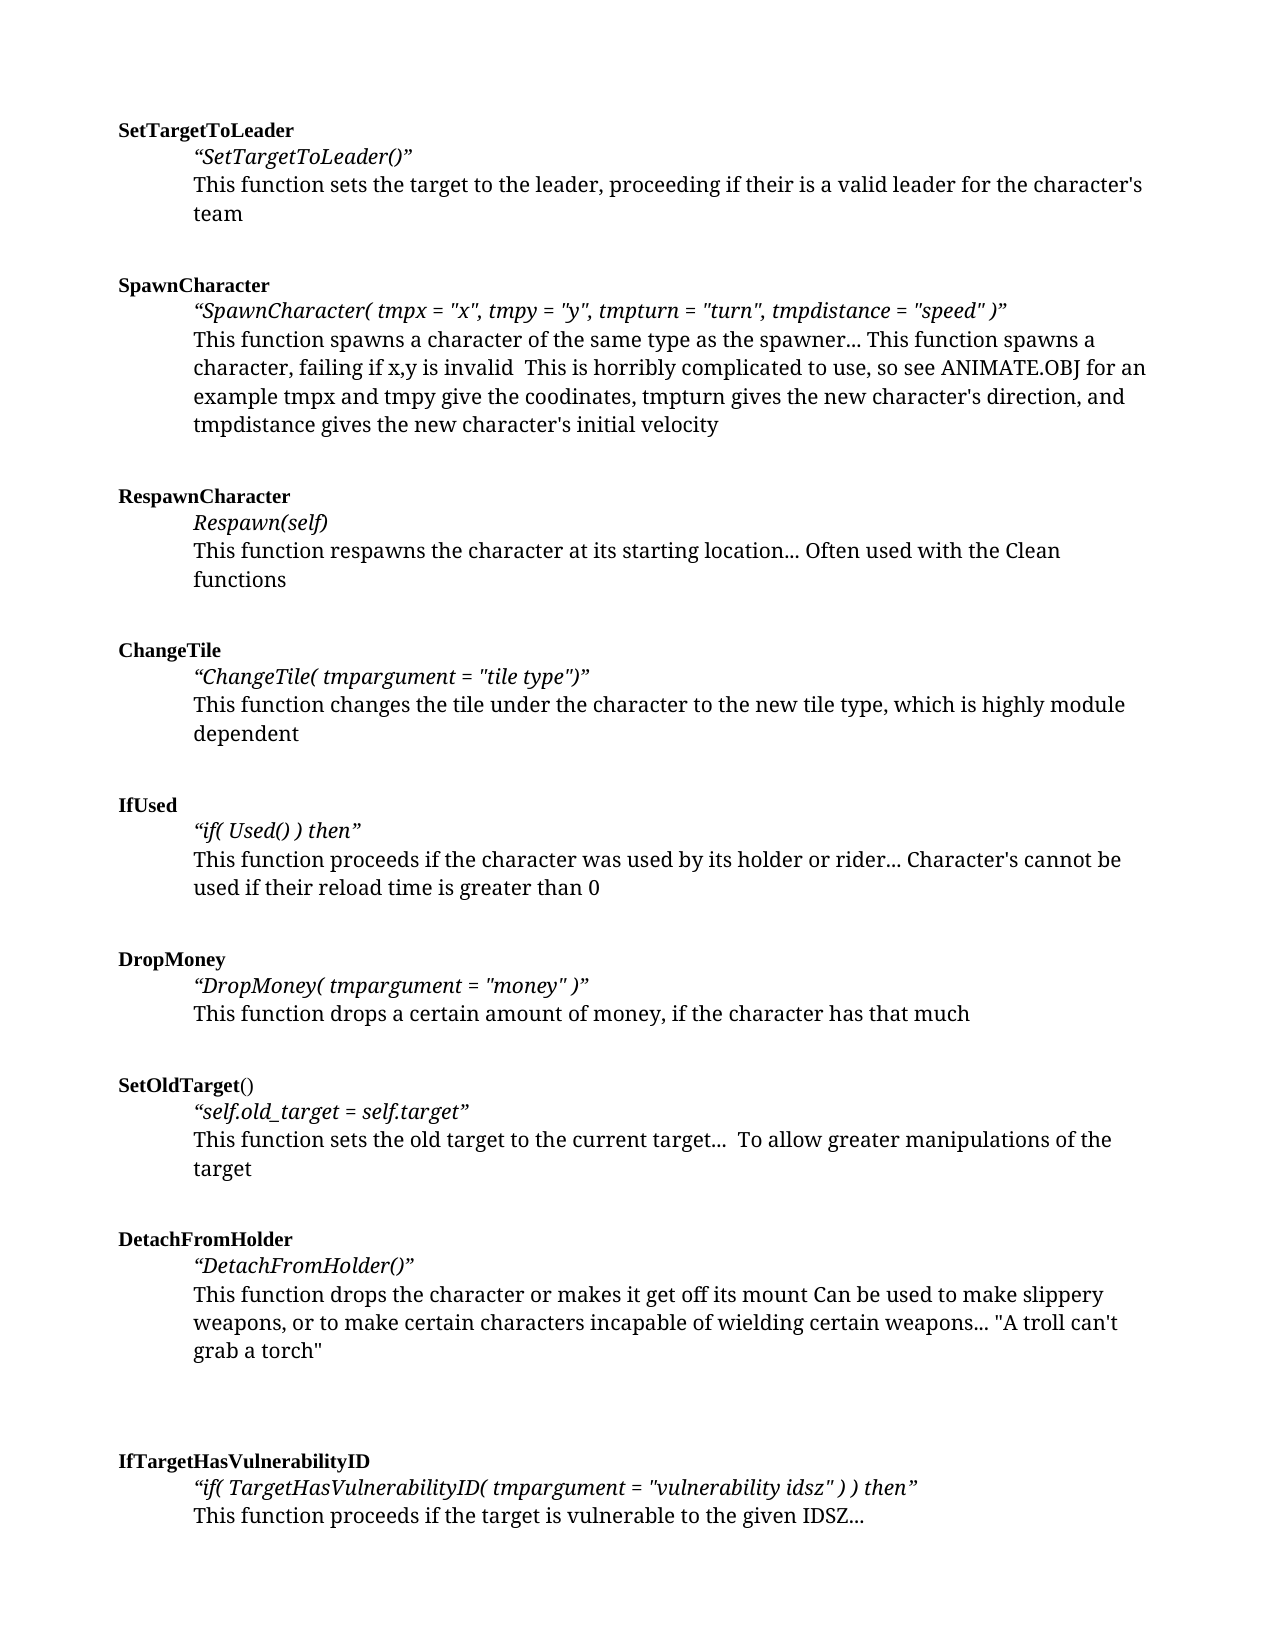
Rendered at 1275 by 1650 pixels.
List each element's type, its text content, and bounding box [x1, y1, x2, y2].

text IfTargetHasVulnerabilityID [118, 1449, 1157, 1473]
text “if( TargetHasVulnerabilityID( tmpargument = "vulnerability idsz" ) ) then” [193, 1473, 1157, 1502]
text SetOldTarget() [118, 1073, 1157, 1097]
text “if( Used() ) then” [193, 817, 1157, 845]
text RespawnCharacter [118, 484, 1157, 508]
text “DropMoney( tmpargument = "money" )” [193, 971, 1157, 999]
text This function changes the tile under the character to the new tile type, which is highly module dependent [193, 691, 1157, 747]
text “SpawnCharacter( tmpx = "x", tmpy = "y", tmpturn = "turn", tmpdistance = "speed" )” [193, 297, 1157, 325]
text DetachFromHolder [118, 1227, 1157, 1251]
text Respawn(self) [193, 508, 1157, 536]
text This function drops a certain amount of money, if the character has that much [193, 999, 1157, 1028]
text This function drops the character or makes it get off its mount Can be used to make slippery weapons, or to make certain characters incapable of wielding certain weapons... "A troll can't grab a torch" [193, 1280, 1157, 1365]
text SetTargetToLeader [118, 118, 1157, 142]
text This function sets the old target to the current target... To allow greater manipulations of the target [193, 1125, 1157, 1182]
text This function spawns a character of the same type as the spawner... This function spawns a character, failing if x,y is invalid This is horribly complicated to use, so see ANIMATE.OBJ for an example tmpx and tmpy give the coodinates, tmpturn gives the new character's direction, and tmpdistance gives the new character's initial velocity [193, 325, 1157, 439]
text DropMoney [118, 947, 1157, 971]
text This function respawns the character at its starting location... Often used with the Clean functions [193, 536, 1157, 593]
text IfUsed [118, 792, 1157, 817]
text ChangeTile [118, 638, 1157, 662]
text “DetachFromHolder()” [193, 1251, 1157, 1280]
text “SetTargetToLeader()” [193, 142, 1157, 171]
text This function proceeds if the target is vulnerable to the given IDSZ... [193, 1502, 1157, 1530]
text “ChangeTile( tmpargument = "tile type")” [193, 662, 1157, 691]
text SpawnCharacter [118, 272, 1157, 297]
text “self.old_target = self.target” [193, 1097, 1157, 1125]
text This function proceeds if the character was used by its holder or rider... Character's cannot be used if their reload time is greater than 0 [193, 845, 1157, 902]
text This function sets the target to the leader, proceeding if their is a valid leader for the character's team [193, 171, 1157, 227]
